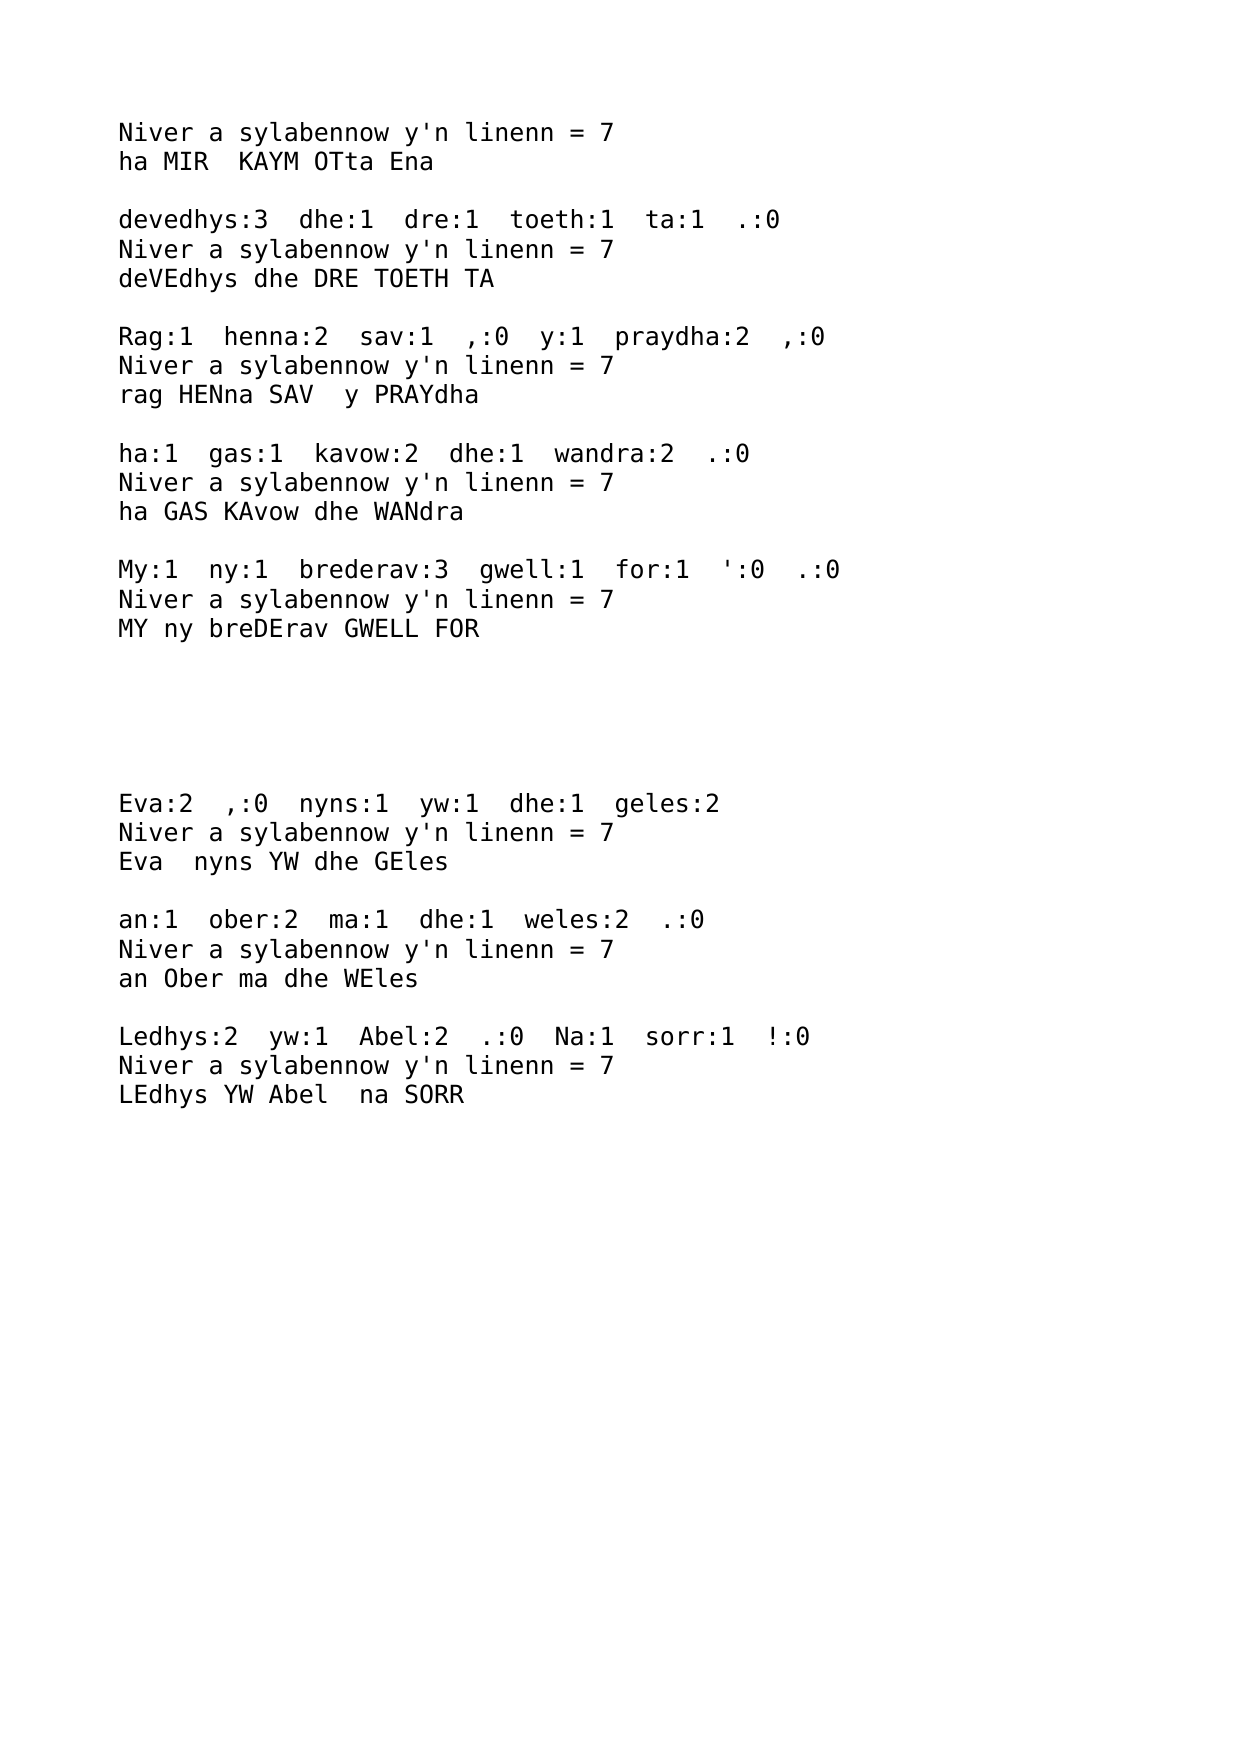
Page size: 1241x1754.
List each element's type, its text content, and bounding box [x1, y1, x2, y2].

text an Ober ma dhe WEles [118, 964, 1122, 993]
text devedhys:3 dhe:1 dre:1 toeth:1 ta:1 .:0 [118, 206, 1122, 235]
text ha:1 gas:1 kavow:2 dhe:1 wandra:2 .:0 [118, 439, 1122, 468]
text Niver a sylabennow y'n linenn = 7 [118, 235, 1122, 264]
text MY ny breDErav GWELL FOR [118, 614, 1122, 643]
text an:1 ober:2 ma:1 dhe:1 weles:2 .:0 [118, 906, 1122, 935]
text Niver a sylabennow y'n linenn = 7 [118, 468, 1122, 497]
text Niver a sylabennow y'n linenn = 7 [118, 351, 1122, 381]
text My:1 ny:1 brederav:3 gwell:1 for:1 ':0 .:0 [118, 556, 1122, 585]
text Niver a sylabennow y'n linenn = 7 [118, 585, 1122, 614]
text ha GAS KAvow dhe WANdra [118, 497, 1122, 526]
text rag HENna SAV y PRAYdha [118, 381, 1122, 410]
text LEdhys YW Abel na SORR [118, 1081, 1122, 1110]
text Niver a sylabennow y'n linenn = 7 [118, 118, 1122, 147]
text Niver a sylabennow y'n linenn = 7 [118, 1051, 1122, 1081]
text Eva nyns YW dhe GEles [118, 847, 1122, 876]
text Niver a sylabennow y'n linenn = 7 [118, 818, 1122, 847]
text Rag:1 henna:2 sav:1 ,:0 y:1 praydha:2 ,:0 [118, 322, 1122, 351]
text Eva:2 ,:0 nyns:1 yw:1 dhe:1 geles:2 [118, 789, 1122, 818]
text ha MIR KAYM OTta Ena [118, 147, 1122, 176]
text Niver a sylabennow y'n linenn = 7 [118, 935, 1122, 964]
text deVEdhys dhe DRE TOETH TA [118, 264, 1122, 293]
text Ledhys:2 yw:1 Abel:2 .:0 Na:1 sorr:1 !:0 [118, 1022, 1122, 1051]
